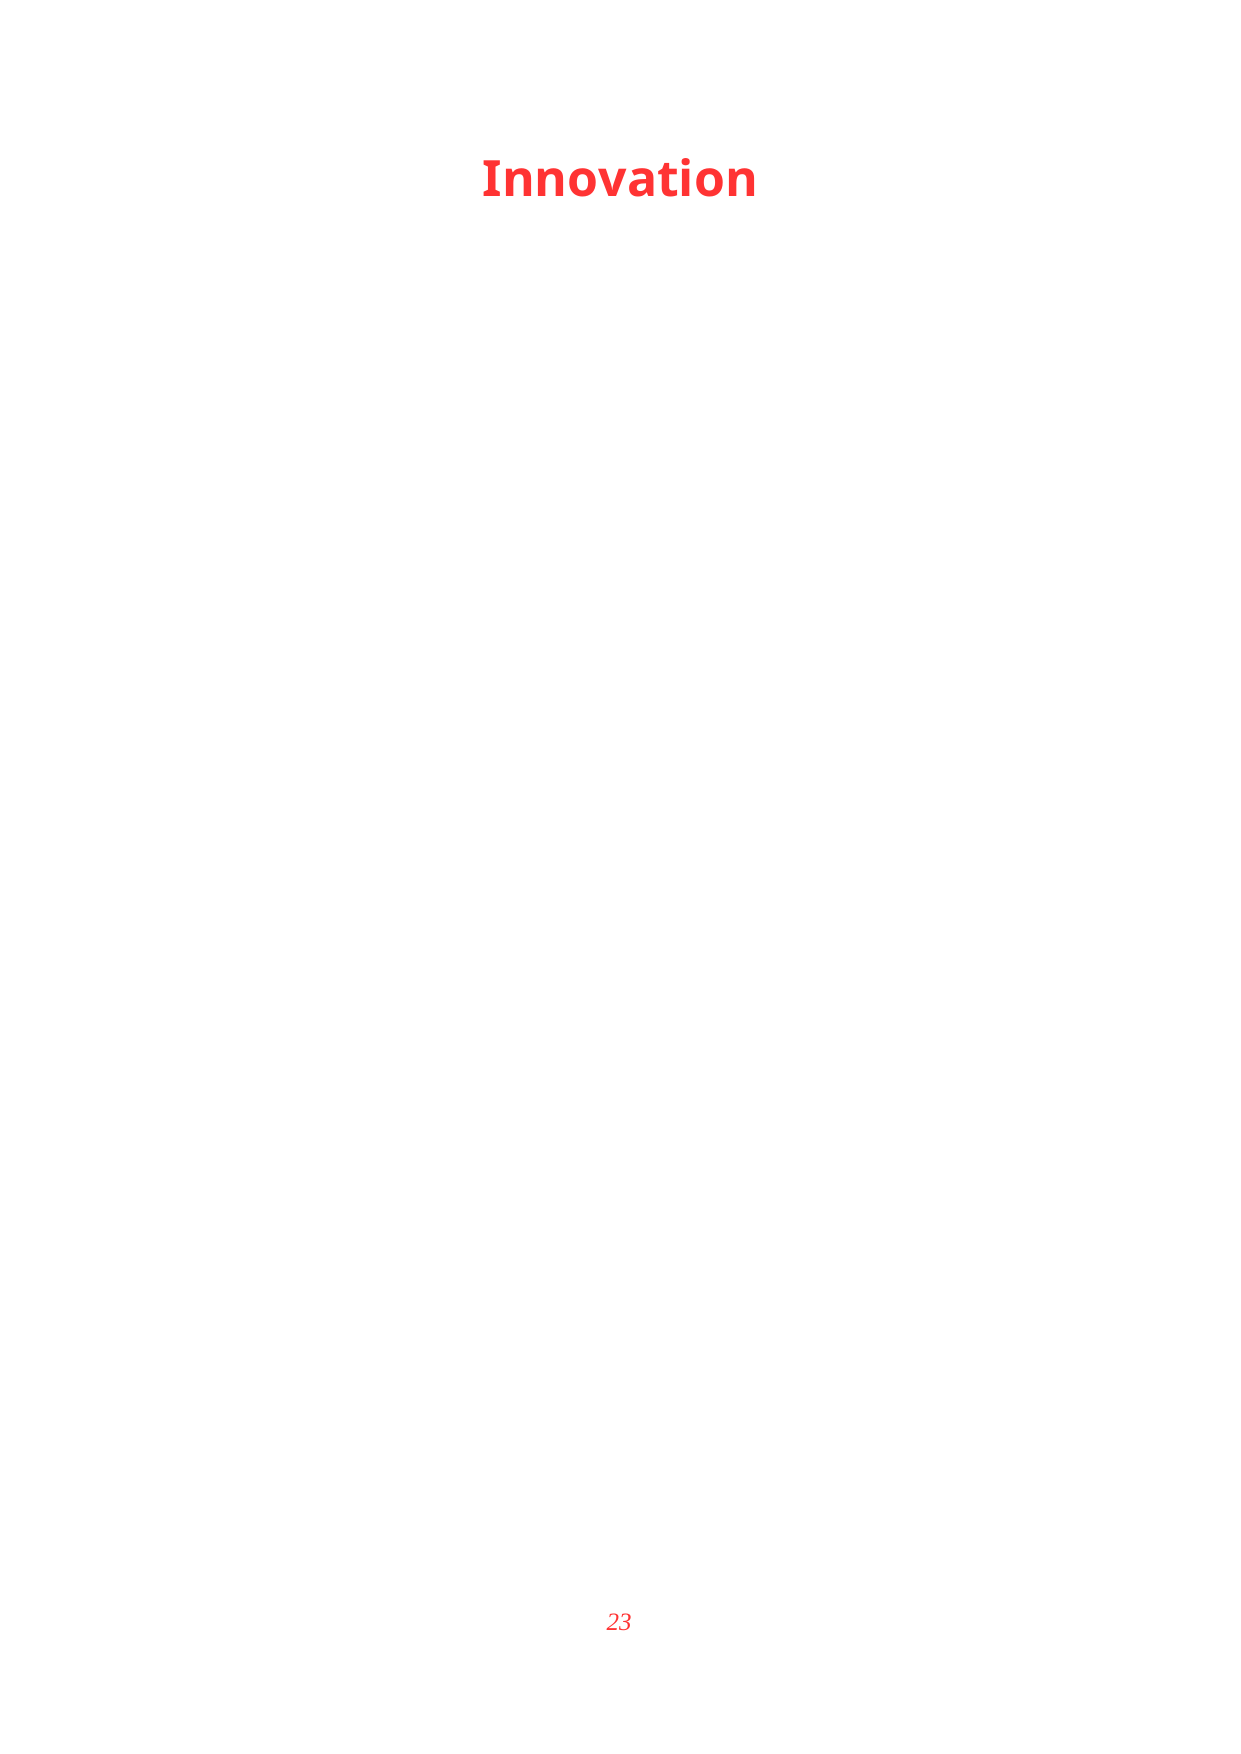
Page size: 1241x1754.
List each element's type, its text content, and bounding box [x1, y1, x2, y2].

subtitle Innovation [118, 143, 1122, 211]
